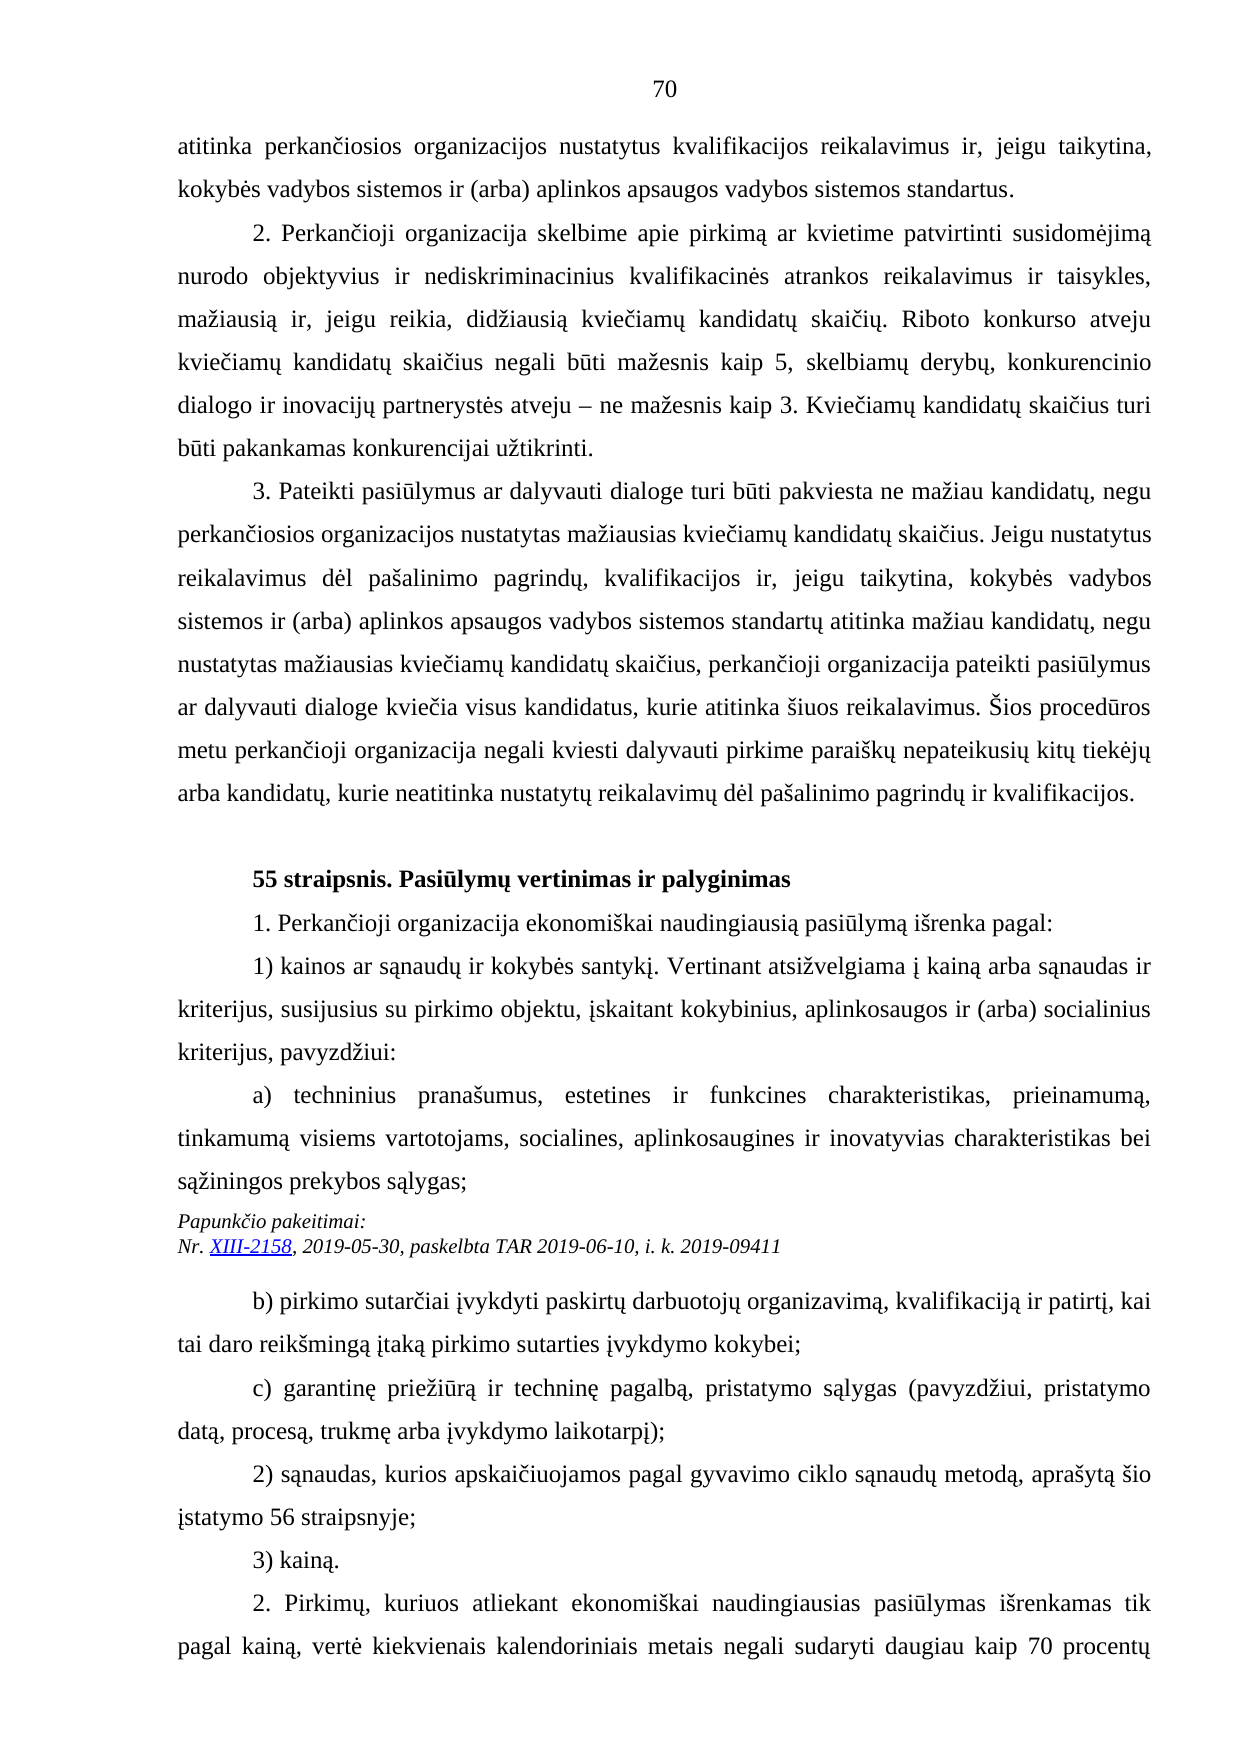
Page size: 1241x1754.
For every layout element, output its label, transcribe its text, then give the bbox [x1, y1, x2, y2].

text b) pirkimo sutarčiai įvykdyti paskirtų darbuotojų organizavimą, kvalifikaciją ir patirtį, kai tai daro reikšmingą įtaką pirkimo sutarties įvykdymo kokybei; [177, 1286, 1152, 1358]
text Papunkčio pakeitimai: [177, 1209, 1152, 1233]
text atitinka perkančiosios organizacijos nustatytus kvalifikacijos reikalavimus ir, jeigu taikytina, kokybės vadybos sistemos ir (arba) aplinkos apsaugos vadybos sistemos standartus. [177, 131, 1152, 203]
text 55 straipsnis. Pasiūlymų vertinimas ir palyginimas [177, 864, 1152, 893]
text 2. Pirkimų, kuriuos atliekant ekonomiškai naudingiausias pasiūlymas išrenkamas tik pagal kainą, vertė kiekvienais kalendoriniais metais negali sudaryti daugiau kaip 70 procentų [177, 1588, 1152, 1660]
text 1. Perkančioji organizacija ekonomiškai naudingiausią pasiūlymą išrenka pagal: [177, 908, 1152, 936]
text 2) sąnaudas, kurios apskaičiuojamos pagal gyvavimo ciklo sąnaudų metodą, aprašytą šio įstatymo 56 straipsnyje; [177, 1459, 1152, 1531]
text c) garantinę priežiūrą ir techninę pagalbą, pristatymo sąlygas (pavyzdžiui, pristatymo datą, procesą, trukmę arba įvykdymo laikotarpį); [177, 1373, 1152, 1444]
text 2. Perkančioji organizacija skelbime apie pirkimą ar kvietime patvirtinti susidomėjimą nurodo objektyvius ir nediskriminacinius kvalifikacinės atrankos reikalavimus ir taisykles, mažiausią ir, jeigu reikia, didžiausią kviečiamų kandidatų skaičių. Riboto konkurso atveju kviečiamų kandidatų skaičius negali būti mažesnis kaip 5, skelbiamų derybų, konkurencinio dialogo ir inovacijų partnerystės atveju – ne mažesnis kaip 3. Kviečiamų kandidatų skaičius turi būti pakankamas konkurencijai užtikrinti. [177, 218, 1152, 462]
text Nr. XIII-2158, 2019-05-30, paskelbta TAR 2019-06-10, i. k. 2019-09411 [177, 1233, 1152, 1258]
text 3. Pateikti pasiūlymus ar dalyvauti dialoge turi būti pakviesta ne mažiau kandidatų, negu perkančiosios organizacijos nustatytas mažiausias kviečiamų kandidatų skaičius. Jeigu nustatytus reikalavimus dėl pašalinimo pagrindų, kvalifikacijos ir, jeigu taikytina, kokybės vadybos sistemos ir (arba) aplinkos apsaugos vadybos sistemos standartų atitinka mažiau kandidatų, negu nustatytas mažiausias kviečiamų kandidatų skaičius, perkančioji organizacija pateikti pasiūlymus ar dalyvauti dialoge kviečia visus kandidatus, kurie atitinka šiuos reikalavimus. Šios procedūros metu perkančioji organizacija negali kviesti dalyvauti pirkime paraiškų nepateikusių kitų tiekėjų arba kandidatų, kurie neatitinka nustatytų reikalavimų dėl pašalinimo pagrindų ir kvalifikacijos. [177, 476, 1152, 807]
text 1) kainos ar sąnaudų ir kokybės santykį. Vertinant atsižvelgiama į kainą arba sąnaudas ir kriterijus, susijusius su pirkimo objektu, įskaitant kokybinius, aplinkosaugos ir (arba) socialinius kriterijus, pavyzdžiui: [177, 951, 1152, 1066]
text a) techninius pranašumus, estetines ir funkcines charakteristikas, prieinamumą, tinkamumą visiems vartotojams, socialines, aplinkosaugines ir inovatyvias charakteristikas bei sąžiningos prekybos sąlygas; [177, 1080, 1152, 1195]
text 3) kainą. [177, 1545, 1152, 1574]
